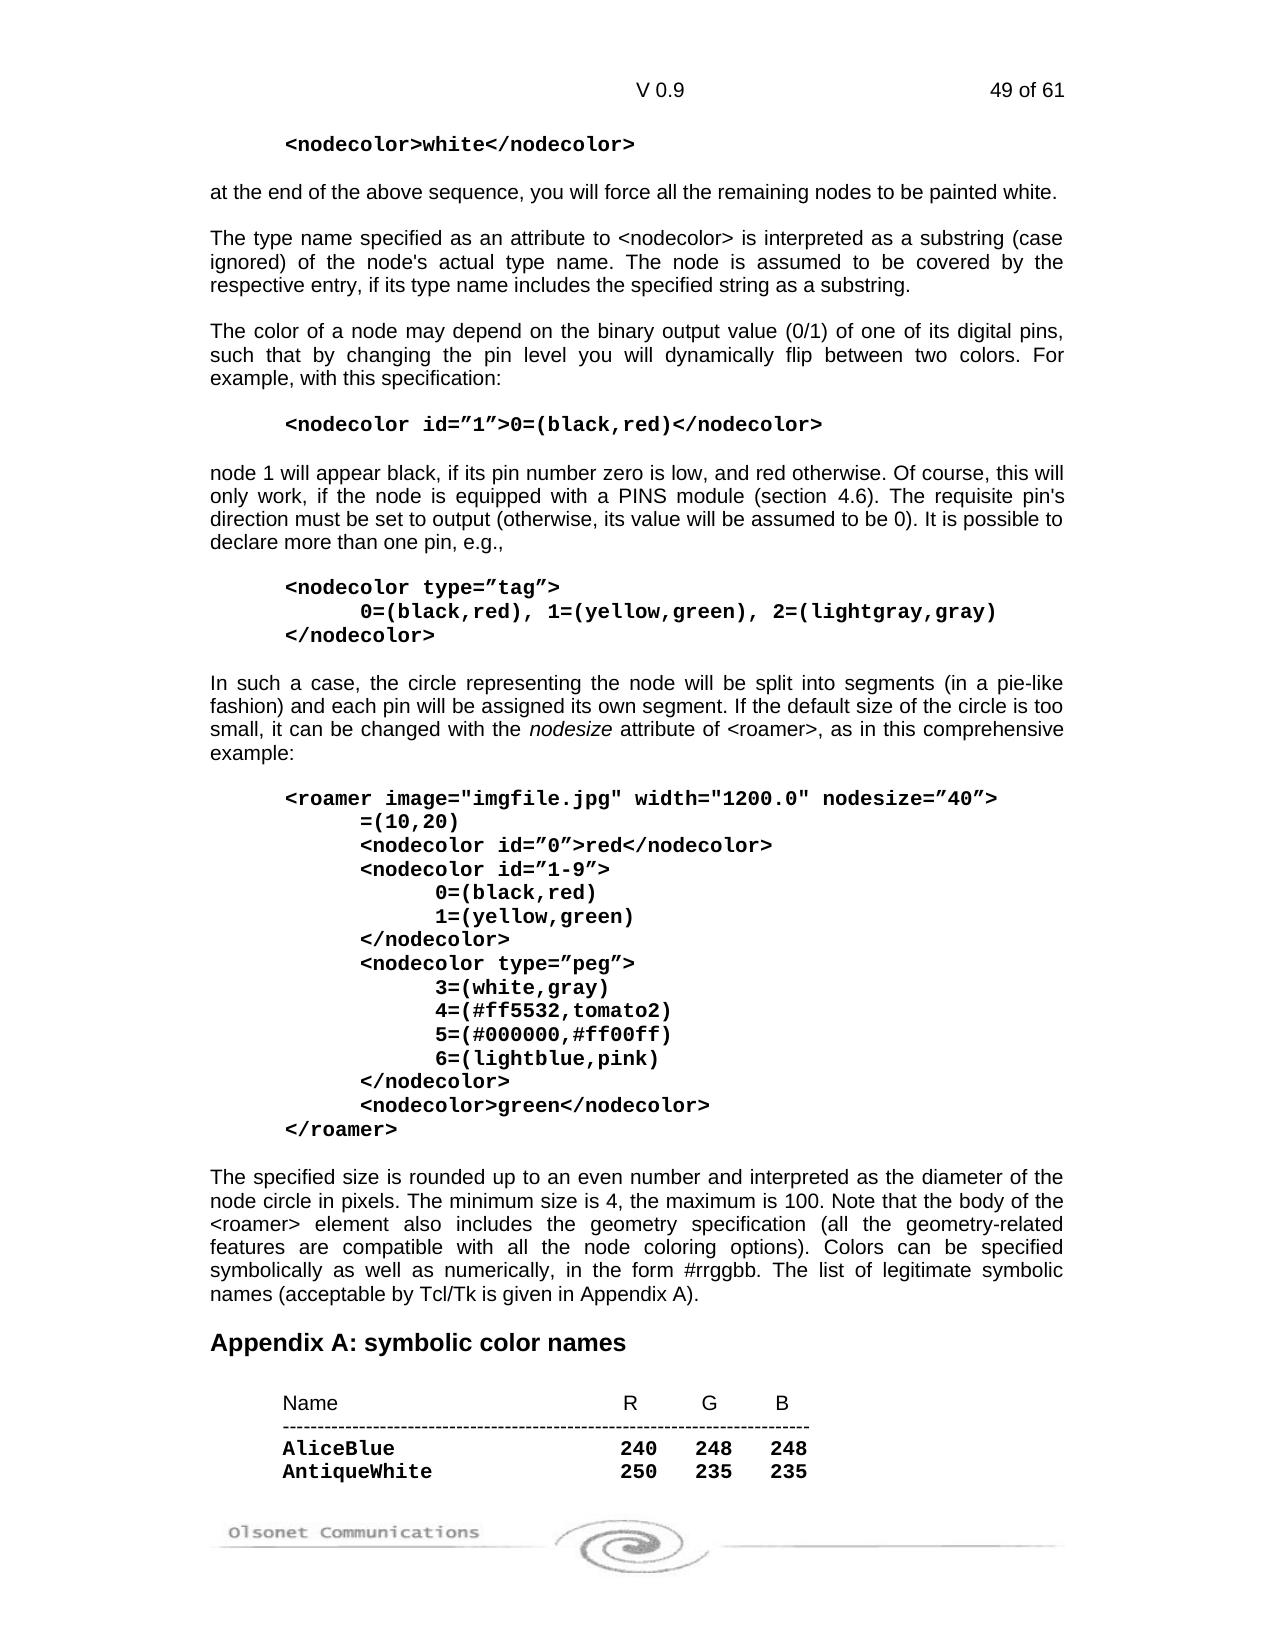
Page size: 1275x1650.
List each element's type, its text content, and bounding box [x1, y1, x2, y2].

text Name R G B [282, 1391, 1065, 1415]
text <nodecolor id=”0”>red</nodecolor> [210, 835, 1065, 858]
text </nodecolor> [210, 624, 1065, 648]
text 0=(black,red) [210, 882, 1065, 906]
text <nodecolor>white</nodecolor> [210, 132, 1065, 157]
text The type name specified as an attribute to <nodecolor> is interpreted as a substring (case ignored) of the node's actual type name. The node is assumed to be covered by the respective entry, if its type name includes the specified string as a substring. [210, 227, 1065, 297]
picture [210, 1504, 1065, 1596]
text node 1 will appear black, if its pin number zero is low, and red otherwise. Of course, this will only work, if the node is equipped with a PINS module (section 4.6). The requisite pin's direction must be set to output (otherwise, its value will be assumed to be 0). It is possible to declare more than one pin, e.g., [210, 461, 1065, 554]
text <roamer image="imgfile.jpg" width="1200.0" nodesize=”40”> [210, 788, 1065, 811]
text </roamer> [210, 1119, 1065, 1142]
text 5=(#000000,#ff00ff) [210, 1024, 1065, 1048]
text <nodecolor id=”1”>0=(black,red)</nodecolor> [210, 413, 1065, 438]
text </nodecolor> [210, 929, 1065, 953]
subtitle Appendix A: symbolic color names [210, 1328, 1065, 1356]
text 1=(yellow,green) [210, 906, 1065, 929]
text AliceBlue 240 248 248 [282, 1438, 1065, 1462]
text at the end of the above sequence, you will force all the remaining nodes to be painted white. [210, 181, 1065, 204]
text The specified size is rounded up to an even number and interpreted as the diameter of the node circle in pixels. The minimum size is 4, the maximum is 100. Note that the body of the <roamer> element also includes the geometry specification (all the geometry-related features are compatible with all the node coloring options). Colors can be specified symbolically as well as numerically, in the form #rrggbb. The list of legitimate symbolic names (acceptable by Tcl/Tk is given in Appendix A). [210, 1166, 1065, 1305]
text </nodecolor> [210, 1071, 1065, 1095]
text In such a case, the circle representing the node will be split into segments (in a pie-like fashion) and each pin will be assigned its own segment. If the default size of the circle is too small, it can be changed with the nodesize attribute of <roamer>, as in this comprehensive example: [210, 671, 1065, 764]
text <nodecolor type=”tag”> [210, 577, 1065, 601]
text <nodecolor id=”1-9”> [210, 858, 1065, 882]
text ---------------------------------------------------------------------------- [282, 1415, 1065, 1438]
text 3=(white,gray) [210, 977, 1065, 1000]
text <nodecolor>green</nodecolor> [210, 1095, 1065, 1119]
text 6=(lightblue,pink) [210, 1048, 1065, 1071]
text The color of a node may depend on the binary output value (0/1) of one of its digital pins, such that by changing the pin level you will dynamically flip between two colors. For example, with this specification: [210, 320, 1065, 389]
text 0=(black,red), 1=(yellow,green), 2=(lightgray,gray) [210, 601, 1065, 624]
text 4=(#ff5532,tomato2) [210, 1000, 1065, 1024]
text AntiqueWhite 250 235 235 [282, 1462, 1065, 1485]
text =(10,20) [210, 811, 1065, 835]
text <nodecolor type=”peg”> [210, 953, 1065, 977]
